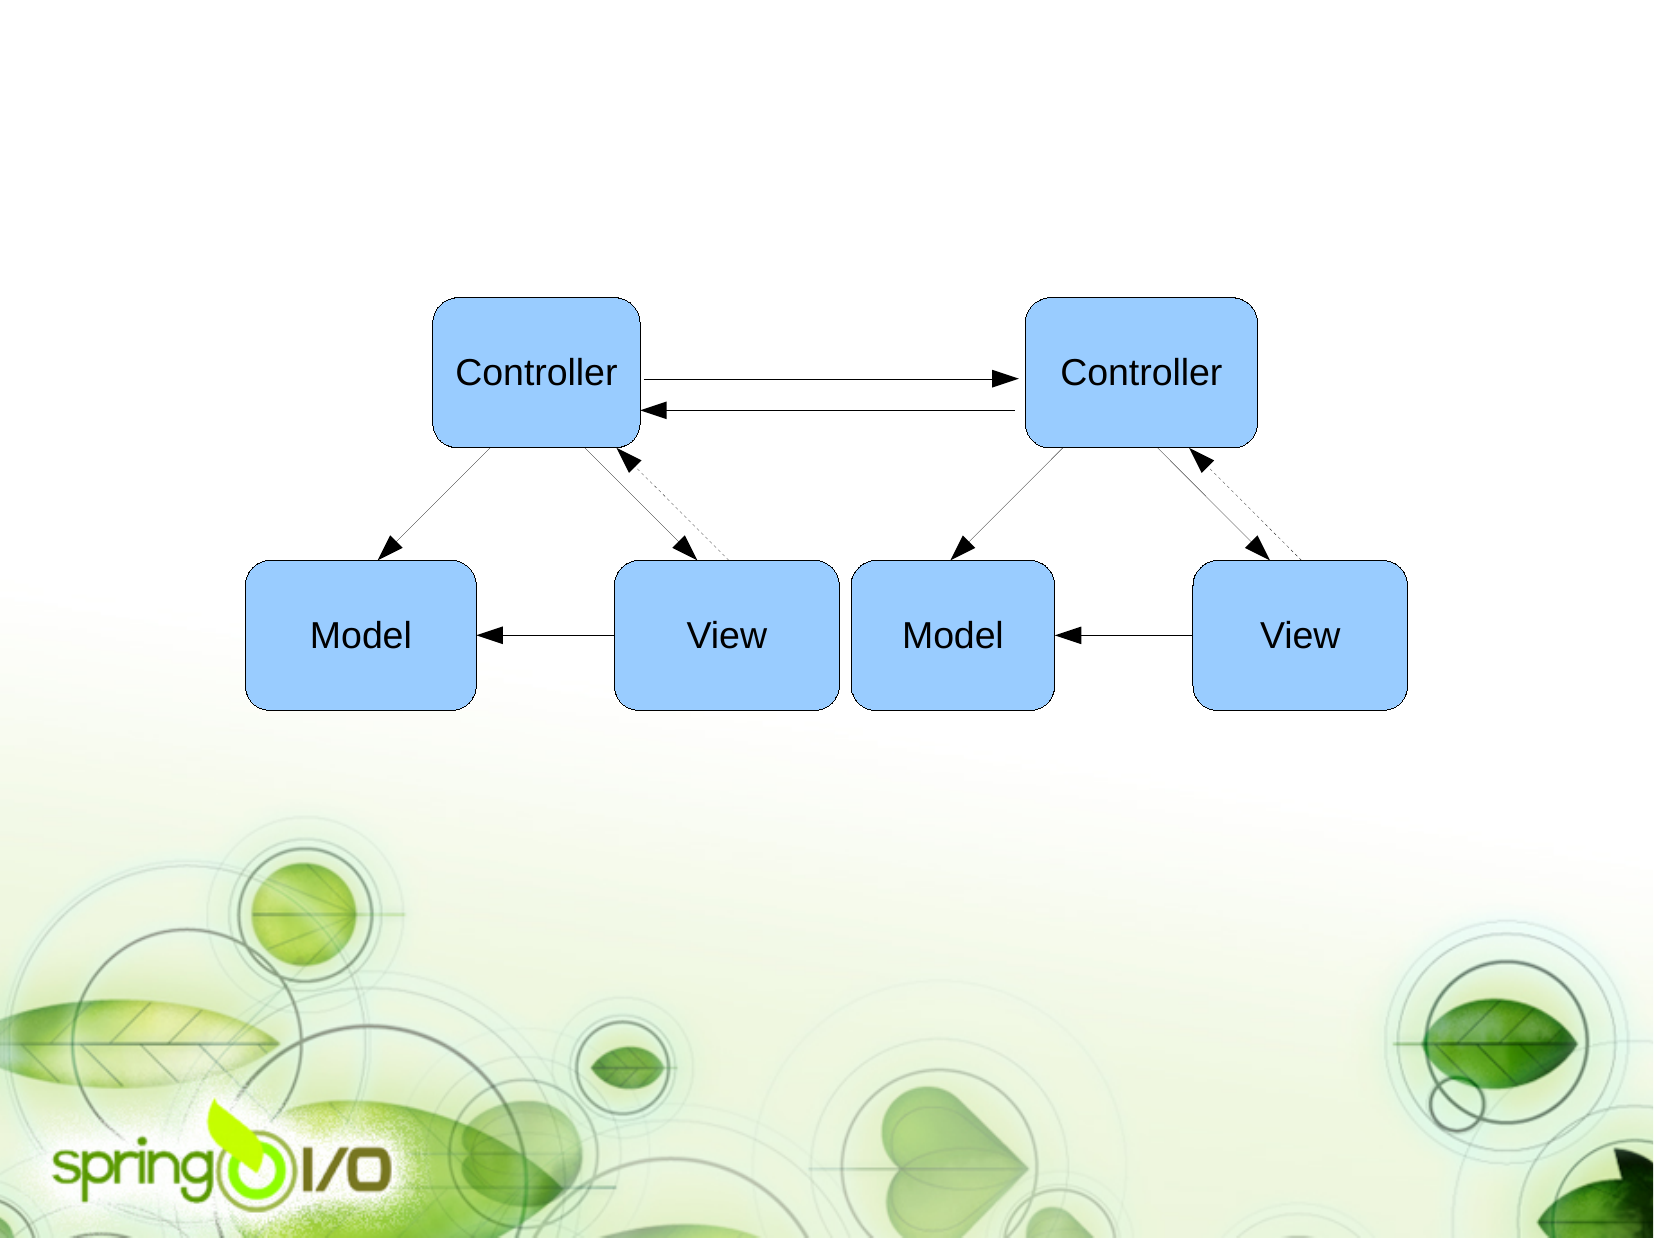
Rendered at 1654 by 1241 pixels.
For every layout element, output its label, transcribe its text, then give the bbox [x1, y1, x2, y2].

text_box View [614, 560, 840, 711]
text_box Model [851, 560, 1055, 711]
text_box Model [245, 560, 477, 711]
picture [0, 0, 1654, 1238]
text_box View [1192, 560, 1408, 711]
text_box Controller [432, 297, 641, 448]
text_box Controller [1025, 297, 1258, 448]
